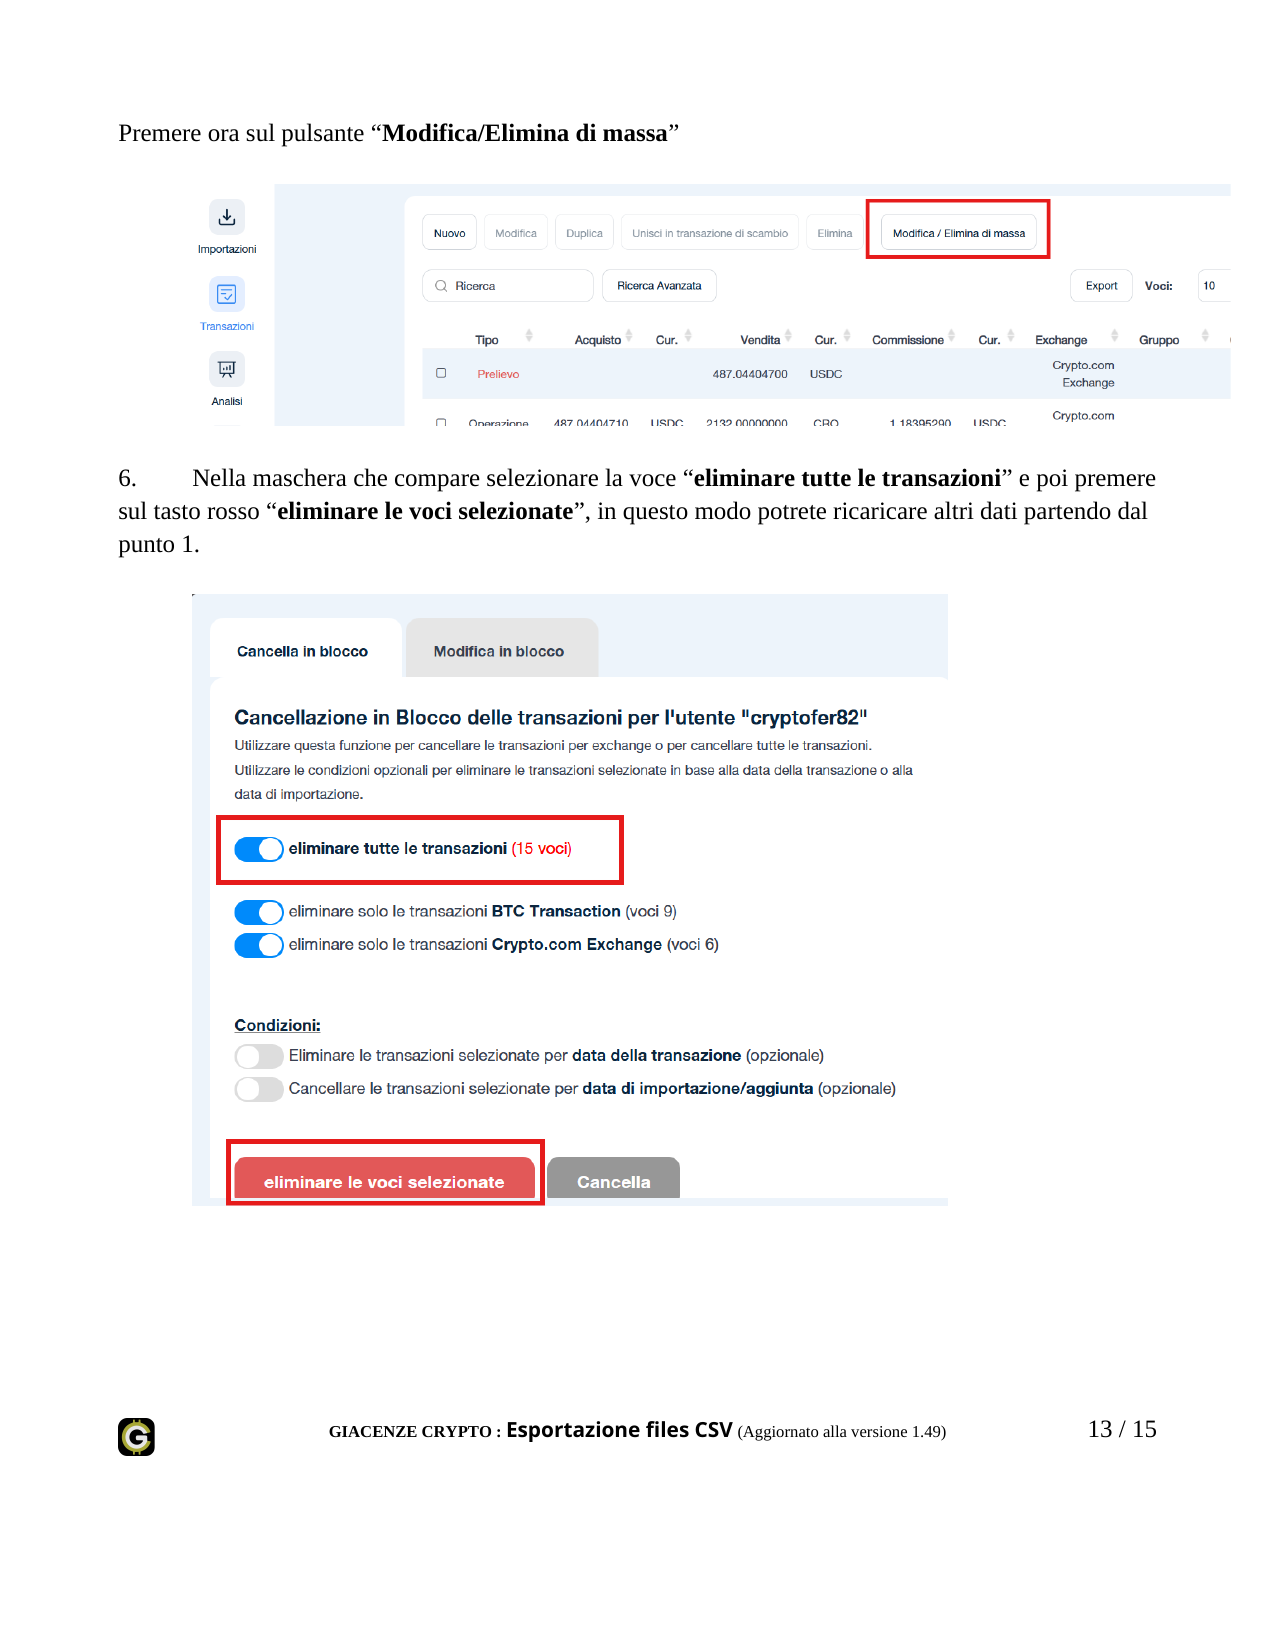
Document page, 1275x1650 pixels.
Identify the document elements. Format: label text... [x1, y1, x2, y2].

picture [192, 594, 948, 1206]
picture [118, 1418, 155, 1456]
list Premere ora sul pulsante “Modifica/Elimina di massa” [118, 118, 1157, 147]
picture [192, 184, 1231, 426]
list Nella maschera che compare selezionare la voce “eliminare tutte le transazioni” e poi premere sul tasto rosso “eliminare le voci selezionate”, in questo modo potrete ricaricare altri dati partendo dal punto 1. [118, 463, 1157, 557]
